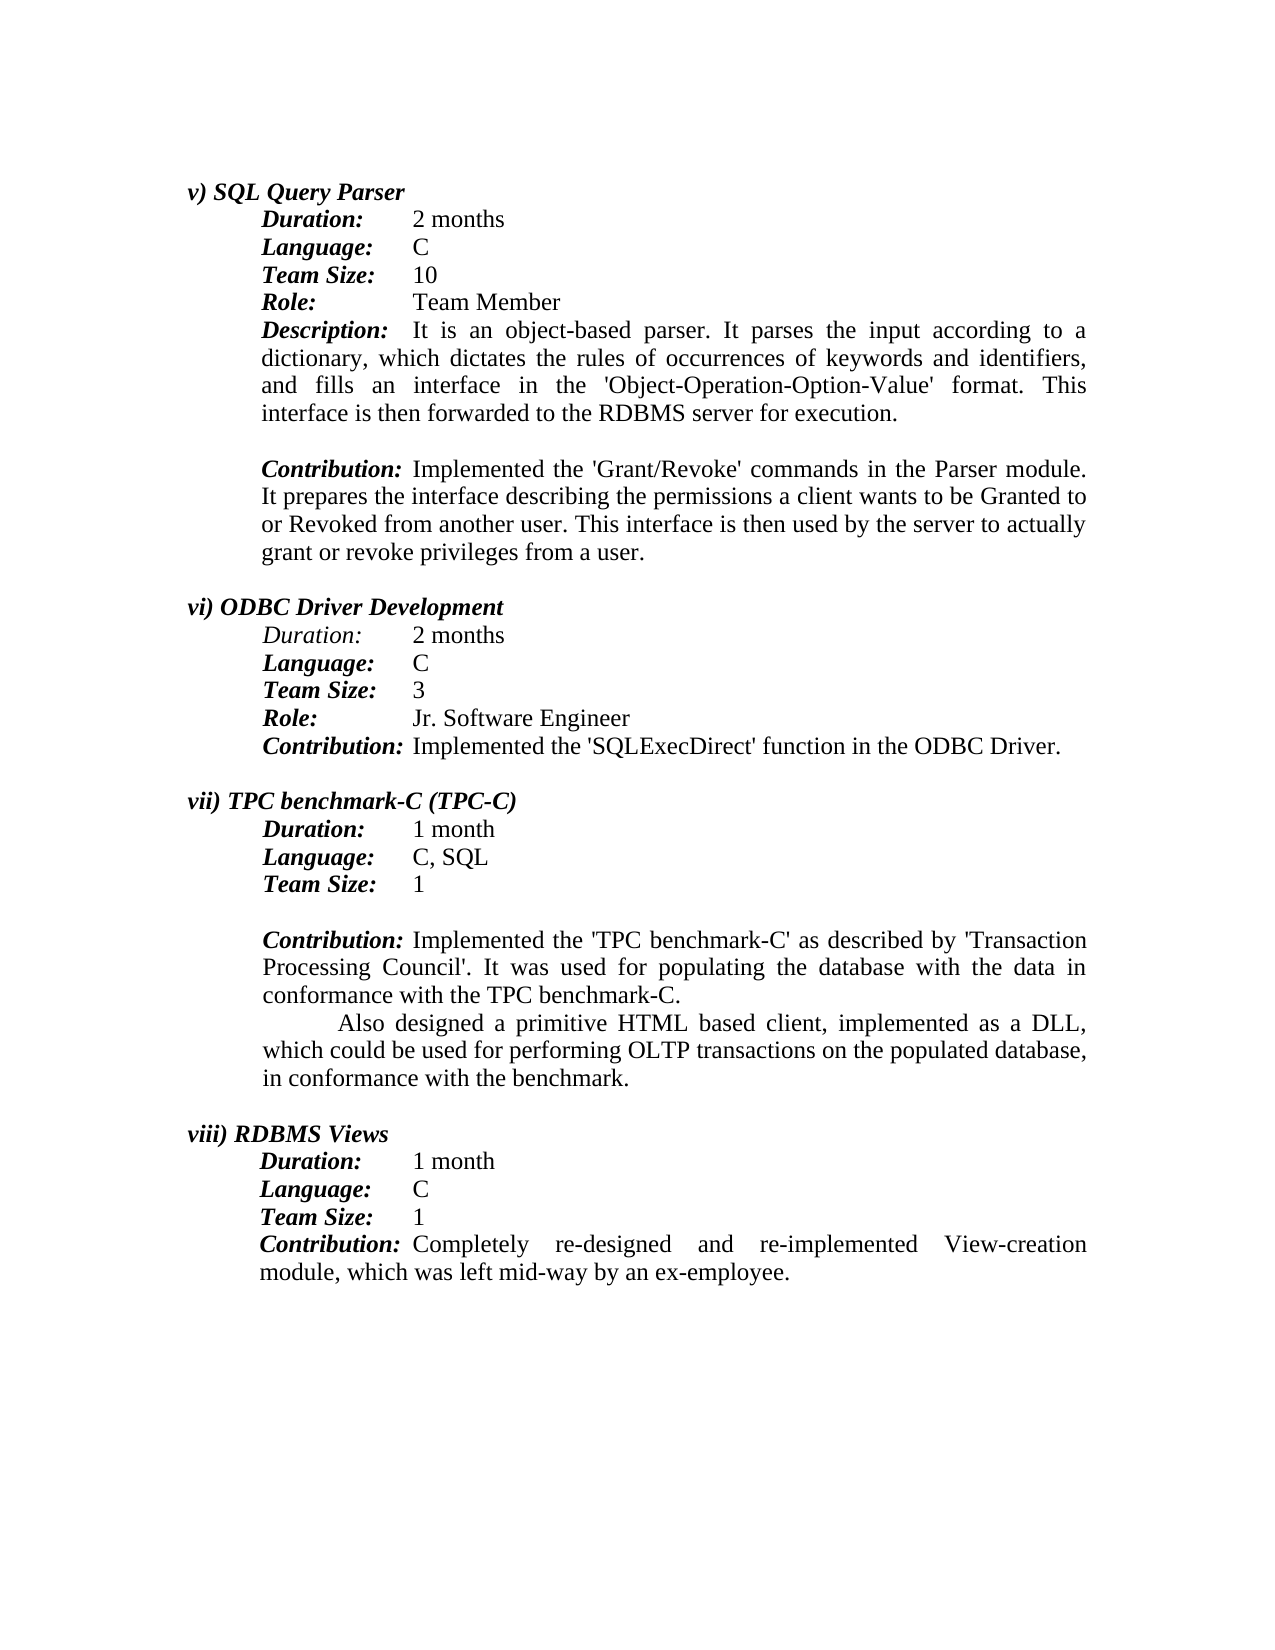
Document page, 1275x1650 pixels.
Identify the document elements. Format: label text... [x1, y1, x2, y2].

text Also designed a primitive HTML based client, implemented as a DLL, which could be used for performing OLTP transactions on the populated database, in conformance with the benchmark. [262, 1009, 1087, 1092]
text Team Size: 1 [262, 870, 1087, 898]
text Role: Team Member [261, 288, 1087, 316]
text Description: It is an object-based parser. It parses the input according to a dictionary, which dictates the rules of occurrences of keywords and identifiers, and fills an interface in the 'Object-Operation-Option-Value' format. This interface is then forwarded to the RDBMS server for execution. [261, 316, 1087, 427]
text Contribution: Implemented the 'Grant/Revoke' commands in the Parser module. It prepares the interface describing the permissions a client wants to be Granted to or Revoked from another user. This interface is then used by the server to actually grant or revoke privileges from a user. [261, 455, 1087, 566]
text Duration: 1 month [259, 1147, 1087, 1175]
text Duration: 2 months [261, 205, 1087, 233]
text Duration: 2 months [262, 621, 1087, 649]
text Language: C [259, 1175, 1087, 1203]
text Contribution: Completely re-designed and re-implemented View-creation module, which was left mid-way by an ex-employee. [259, 1231, 1087, 1286]
text Duration: 1 month [262, 815, 1087, 843]
text Language: C [262, 649, 1087, 676]
text viii) RDBMS Views [187, 1120, 1087, 1147]
text Role: Jr. Software Engineer [262, 704, 1087, 732]
text Team Size: 1 [259, 1203, 1087, 1231]
text Language: C, SQL [262, 843, 1087, 870]
text Team Size: 3 [262, 676, 1087, 704]
text Team Size: 10 [261, 261, 1087, 288]
text vii) TPC benchmark-C (TPC-C) [187, 787, 1087, 815]
text Contribution: Implemented the 'SQLExecDirect' function in the ODBC Driver. [262, 732, 1087, 759]
text Language: C [261, 233, 1087, 261]
text Contribution: Implemented the 'TPC benchmark-C' as described by 'Transaction Processing Council'. It was used for populating the database with the data in conformance with the TPC benchmark-C. [262, 926, 1087, 1009]
text vi) ODBC Driver Development [187, 593, 1087, 621]
text v) SQL Query Parser [187, 178, 1087, 205]
